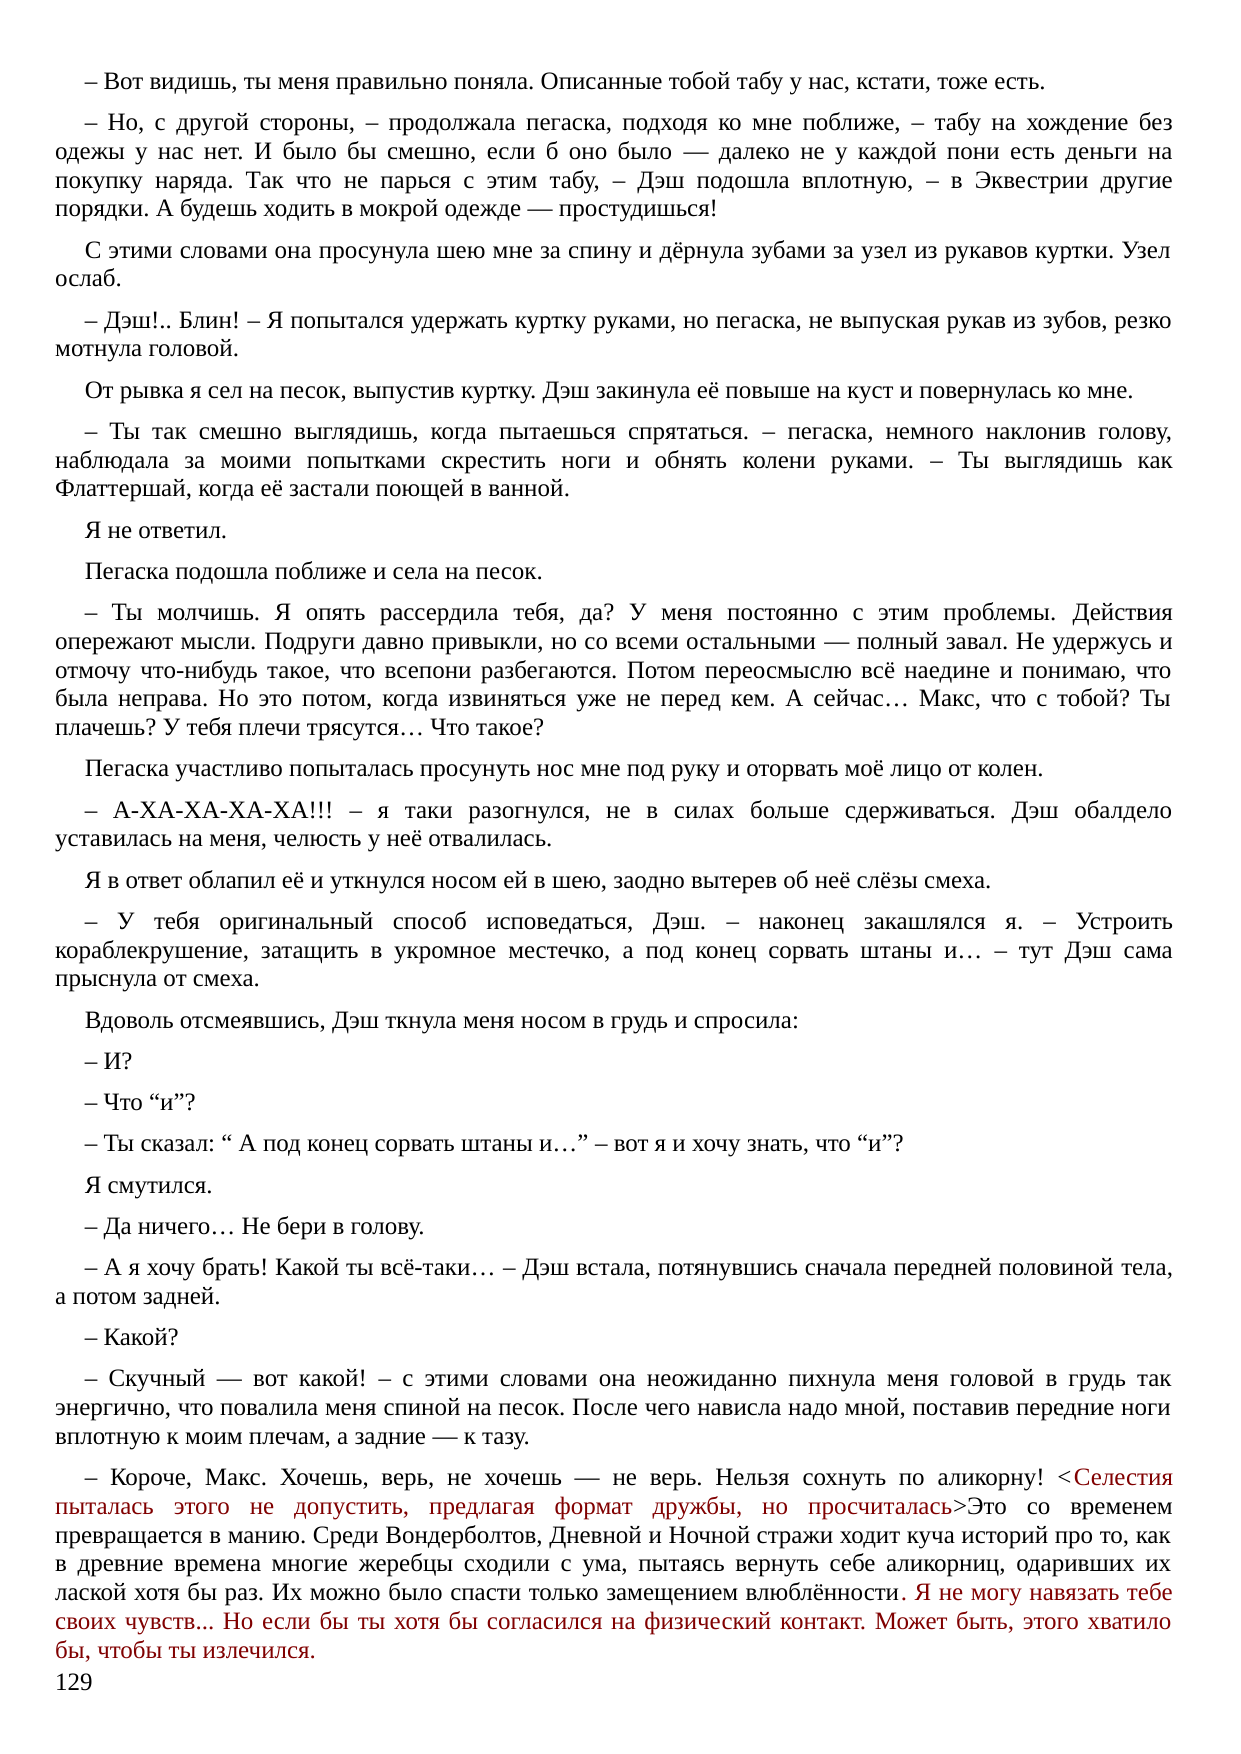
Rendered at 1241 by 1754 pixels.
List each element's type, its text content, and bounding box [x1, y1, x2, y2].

text – Какой? [55, 1322, 1173, 1351]
text – Вот видишь, ты меня правильно поняла. Описанные тобой табу у нас, кстати, тоже есть. [55, 66, 1173, 95]
text – У тебя оригинальный способ исповедаться, Дэш. – наконец закашлялся я. – Устроить кораблекрушение, затащить в укромное местечко, а под конец сорвать штаны и… – тут Дэш сама прыснула от смеха. [55, 906, 1173, 992]
text С этими словами она просунула шею мне за спину и дёрнула зубами за узел из рукавов куртки. Узел ослаб. [55, 235, 1173, 292]
text – Скучный — вот какой! – с этими словами она неожиданно пихнула меня головой в грудь так энергично, что повалила меня спиной на песок. После чего нависла надо мной, поставив передние ноги вплотную к моим плечам, а задние — к тазу. [55, 1363, 1173, 1450]
text Я смутился. [55, 1170, 1173, 1198]
text Пегаска участливо попыталась просунуть нос мне под руку и оторвать моё лицо от колен. [55, 753, 1173, 782]
text – Что “и”? [55, 1087, 1173, 1116]
text Я в ответ облапил её и уткнулся носом ей в шею, заодно вытерев об неё слёзы смеха. [55, 865, 1173, 893]
text – Да ничего… Не бери в голову. [55, 1211, 1173, 1240]
text – Ты молчишь. Я опять рассердила тебя, да? У меня постоянно с этим проблемы. Действия опережают мысли. Подруги давно привыкли, но со всеми остальными — полный завал. Не удержусь и отмочу что-нибудь такое, что всепони разбегаются. Потом переосмыслю всё наедине и понимаю, что была неправа. Но это потом, когда извиняться уже не перед кем. А сейчас… Макс, что с тобой? Ты плачешь? У тебя плечи трясутся… Что такое? [55, 597, 1173, 741]
text От рывка я сел на песок, выпустив куртку. Дэш закинула её повыше на куст и повернулась ко мне. [55, 375, 1173, 403]
text – И? [55, 1046, 1173, 1075]
text – Ты так смешно выглядишь, когда пытаешься спрятаться. – пегаска, немного наклонив голову, наблюдала за моими попытками скрестить ноги и обнять колени руками. – Ты выглядишь как Флаттершай, когда её застали поющей в ванной. [55, 416, 1173, 502]
text – А я хочу брать! Какой ты всё-таки… – Дэш встала, потянувшись сначала передней половиной тела, а потом задней. [55, 1252, 1173, 1310]
text – Дэш!.. Блин! – Я попытался удержать куртку руками, но пегаска, не выпуская рукав из зубов, резко мотнула головой. [55, 305, 1173, 362]
text – Короче, Макс. Хочешь, верь, не хочешь — не верь. Нельзя сохнуть по аликорну! <Селестия пыталась этого не допустить, предлагая формат дружбы, но просчиталась>Это со временем превращается в манию. Среди Вондерболтов, Дневной и Ночной стражи ходит куча историй про то, как в древние времена многие жеребцы сходили с ума, пытаясь вернуть себе аликорниц, одаривших их лаской хотя бы раз. Их можно было спасти только замещением влюблённости. Я не могу навязать тебе своих чувств... Но если бы ты хотя бы согласился на физический контакт. Может быть, этого хватило бы, чтобы ты излечился. [55, 1462, 1173, 1663]
text Я не ответил. [55, 515, 1173, 543]
text – Ты сказал: “ А под конец сорвать штаны и…” – вот я и хочу знать, что “и”? [55, 1128, 1173, 1157]
text – А-ХА-ХА-ХА-ХА!!! – я таки разогнулся, не в силах больше сдерживаться. Дэш обалдело уставилась на меня, челюсть у неё отвалилась. [55, 795, 1173, 852]
text Вдоволь отсмеявшись, Дэш ткнула меня носом в грудь и спросила: [55, 1005, 1173, 1033]
text – Но, с другой стороны, – продолжала пегаска, подходя ко мне поближе, – табу на хождение без одежы у нас нет. И было бы смешно, если б оно было — далеко не у каждой пони есть деньги на покупку наряда. Так что не парься с этим табу, – Дэш подошла вплотную, – в Эквестрии другие порядки. А будешь ходить в мокрой одежде — простудишься! [55, 107, 1173, 222]
text Пегаска подошла поближе и села на песок. [55, 556, 1173, 585]
